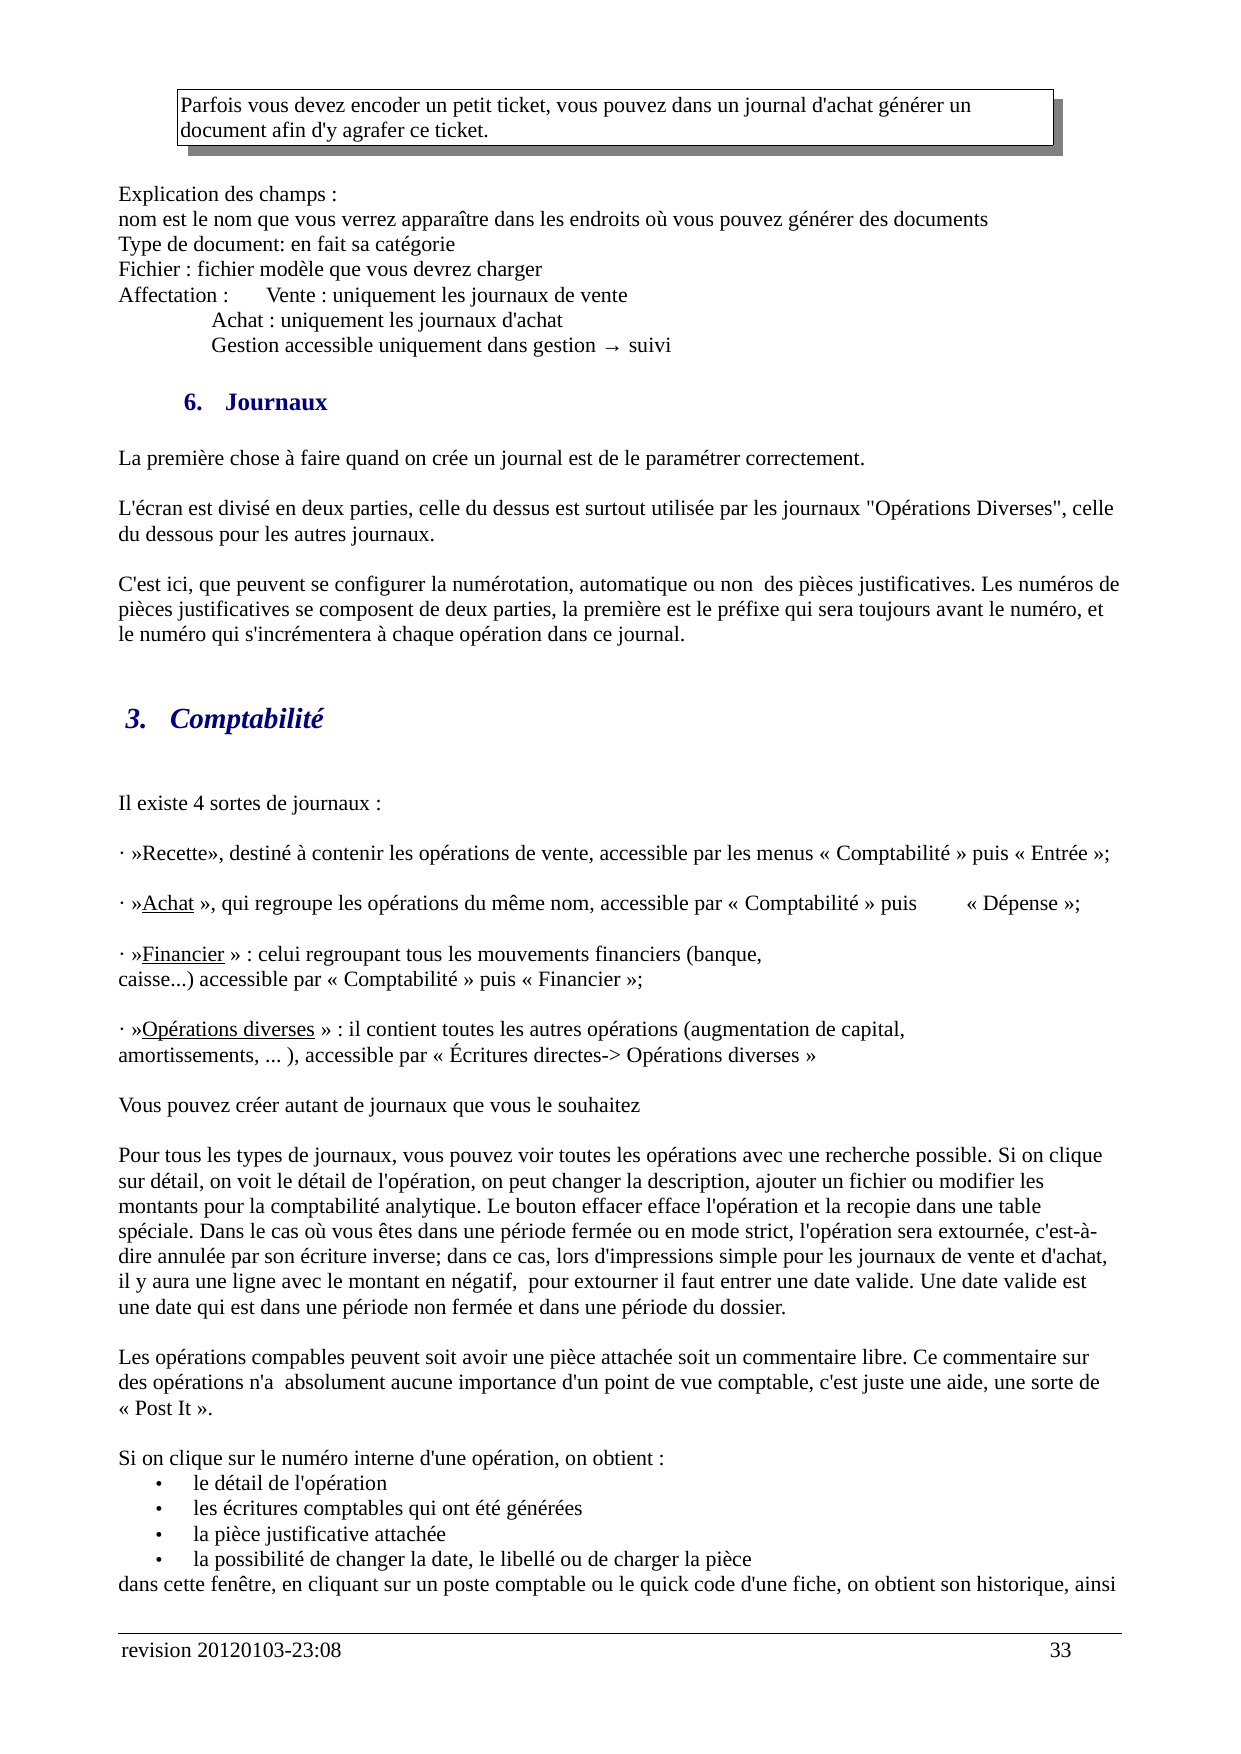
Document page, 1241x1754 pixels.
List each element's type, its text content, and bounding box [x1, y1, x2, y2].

list les écritures comptables qui ont été générées [156, 1495, 1122, 1521]
text · »Opérations diverses » : il contient toutes les autres opérations (augmentation de capital, amortissements, ... ), accessible par « Écritures directes-> Opérations diverses » [118, 1016, 1122, 1067]
text Achat : uniquement les journaux d'achat [118, 307, 1122, 332]
list la pièce justificative attachée [156, 1521, 1122, 1546]
text dans cette fenêtre, en cliquant sur un poste comptable ou le quick code d'une fiche, on obtient son historique, ainsi [118, 1571, 1122, 1596]
text Parfois vous devez encoder un petit ticket, vous pouvez dans un journal d'achat générer un document afin d'y agrafer ce ticket. [178, 90, 1052, 145]
text La première chose à faire quand on crée un journal est de le paramétrer correctement. [118, 445, 1122, 470]
subtitle Comptabilité [118, 701, 1122, 735]
text · »Financier » : celui regroupant tous les mouvements financiers (banque, [118, 941, 1122, 966]
text Vous pouvez créer autant de journaux que vous le souhaitez [118, 1092, 1122, 1117]
text Il existe 4 sortes de journaux : [118, 789, 1122, 815]
text C'est ici, que peuvent se configurer la numérotation, automatique ou non des pièces justificatives. Les numéros de pièces justificatives se composent de deux parties, la première est le préfixe qui sera toujours avant le numéro, et le numéro qui s'incrémentera à chaque opération dans ce journal. [118, 571, 1122, 647]
text caisse...) accessible par « Comptabilité » puis « Financier »; [118, 966, 1122, 991]
list le détail de l'opération [156, 1470, 1122, 1495]
text Gestion accessible uniquement dans gestion → suivi [118, 332, 1122, 357]
text · »Recette», destiné à contenir les opérations de vente, accessible par les menus « Comptabilité » puis « Entrée »; [118, 840, 1122, 865]
text Si on clique sur le numéro interne d'une opération, on obtient : [118, 1445, 1122, 1470]
text Pour tous les types de journaux, vous pouvez voir toutes les opérations avec une recherche possible. Si on clique sur détail, on voit le détail de l'opération, on peut changer la description, ajouter un fichier ou modifier les montants pour la comptabilité analytique. Le bouton effacer efface l'opération et la recopie dans une table spéciale. Dans le cas où vous êtes dans une période fermée ou en mode strict, l'opération sera extournée, c'est-à-dire annulée par son écriture inverse; dans ce cas, lors d'impressions simple pour les journaux de vente et d'achat, il y aura une ligne avec le montant en négatif, pour extourner il faut entrer une date valide. Une date valide est une date qui est dans une période non fermée et dans une période du dossier. [118, 1142, 1122, 1319]
list la possibilité de changer la date, le libellé ou de charger la pièce [156, 1546, 1122, 1571]
text Explication des champs : [118, 181, 1122, 206]
text · »Achat », qui regroupe les opérations du même nom, accessible par « Comptabilité » puis « Dépense »; [118, 890, 1122, 916]
text Affectation : Vente : uniquement les journaux de vente [118, 282, 1122, 307]
subtitle Journaux [177, 387, 1122, 416]
text L'écran est divisé en deux parties, celle du dessus est surtout utilisée par les journaux "Opérations Diverses", celle du dessous pour les autres journaux. [118, 495, 1122, 546]
text Type de document: en fait sa catégorie [118, 231, 1122, 256]
text Fichier : fichier modèle que vous devrez charger [118, 256, 1122, 282]
text Les opérations compables peuvent soit avoir une pièce attachée soit un commentaire libre. Ce commentaire sur des opérations n'a absolument aucune importance d'un point de vue comptable, c'est juste une aide, une sorte de « Post It ». [118, 1344, 1122, 1420]
text nom est le nom que vous verrez apparaître dans les endroits où vous pouvez générer des documents [118, 206, 1122, 231]
